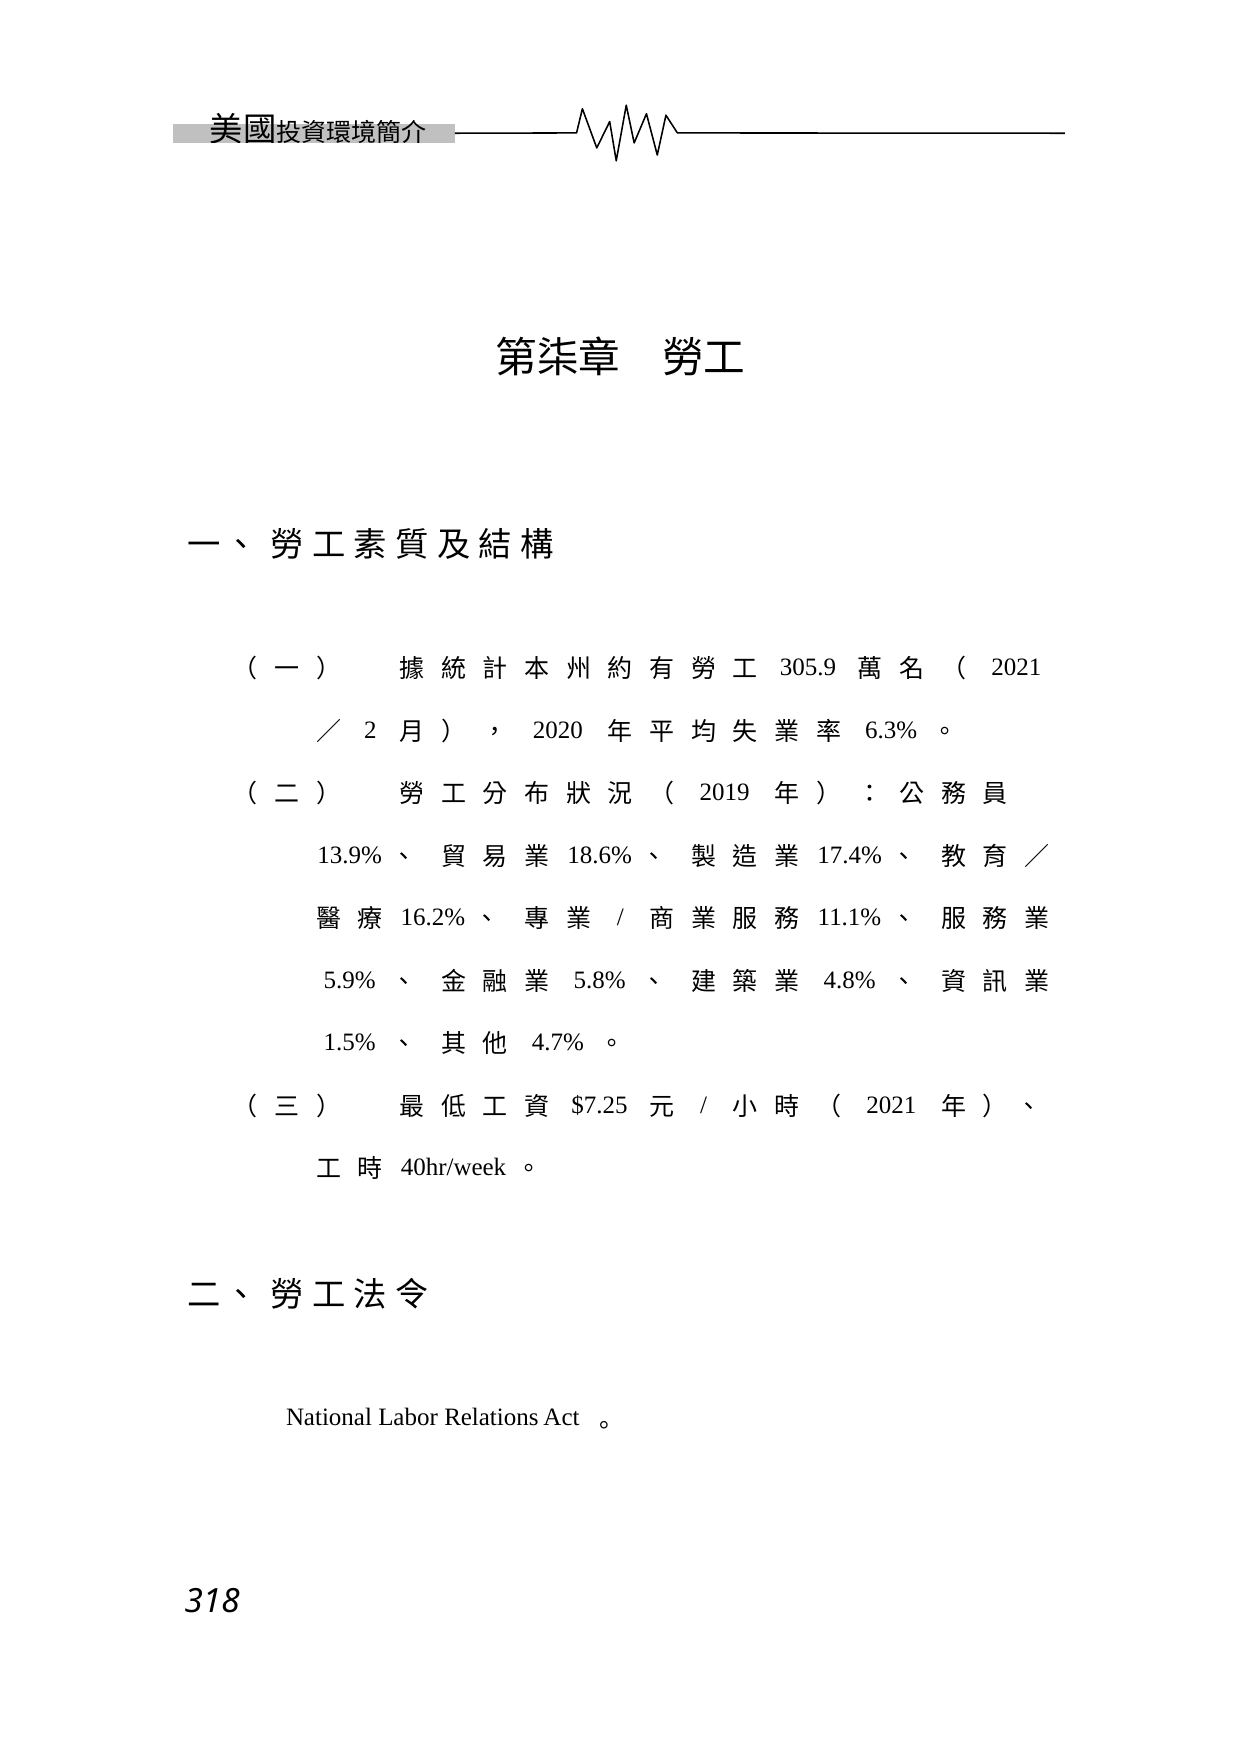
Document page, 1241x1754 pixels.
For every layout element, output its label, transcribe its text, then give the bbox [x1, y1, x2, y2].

text National Labor Relations Act。 [232, 1375, 1058, 1438]
text 一、勞工素質及結構 [183, 500, 1058, 563]
text 二、勞工法令 [183, 1250, 1058, 1313]
text （二） 勞工分布狀況（2019年）：公務員13.9%、貿易業18.6%、製造業17.4%、教育／醫療16.2%、專業/商業服務11.1%、服務業5.9%、金融業5.8%、建築業4.8%、資訊業1.5%、其他4.7%。 [207, 750, 1058, 1063]
text （三） 最低工資$7.25元/小時（2021年）、工時40hr/week。 [207, 1063, 1058, 1188]
text （一） 據統計本州約有勞工305.9萬名（2021／2月），2020年平均失業率6.3%。 [207, 625, 1058, 750]
text 第柒章 勞工 [183, 313, 1058, 375]
